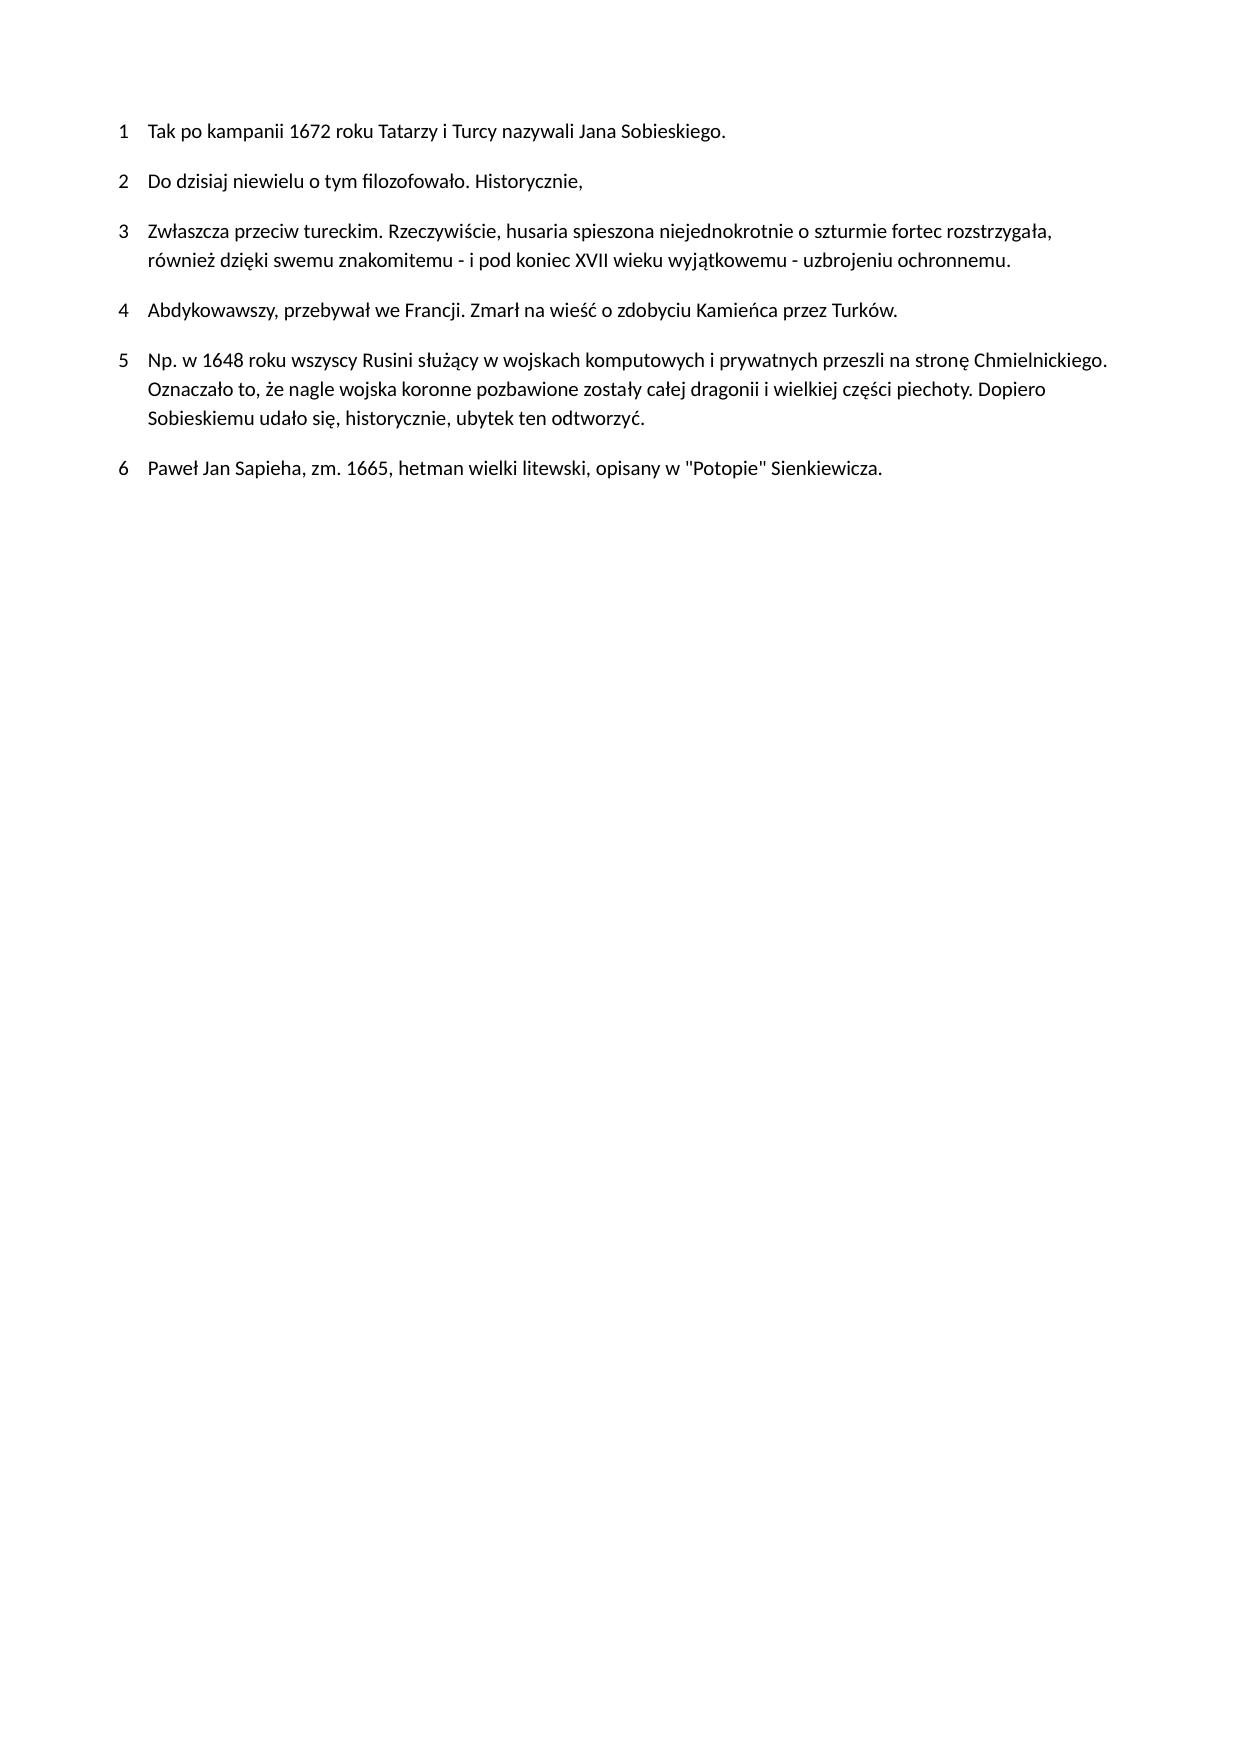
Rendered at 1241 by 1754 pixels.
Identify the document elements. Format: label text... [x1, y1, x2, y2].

text Zwłaszcza przeciw tureckim. Rzeczywiście, husaria spieszona niejednokrotnie o szturmie fortec rozstrzygała, również dzięki swemu znakomitemu - i pod koniec XVII wieku wyjątkowemu - uzbrojeniu ochronnemu. [118, 218, 1122, 273]
text Np. w 1648 roku wszyscy Rusini służący w wojskach komputowych i prywatnych przeszli na stronę Chmielnickiego. Oznaczało to, że nagle wojska koronne pozbawione zostały całej dragonii i wielkiej części piechoty. Dopiero Sobieskiemu udało się, historycznie, ubytek ten odtworzyć. [118, 347, 1122, 431]
text Paweł Jan Sapieha, zm. 1665, hetman wielki litewski, opisany w "Potopie" Sienkiewicza. [118, 456, 1122, 481]
text Abdykowawszy, przebywał we Francji. Zmarł na wieść o zdobyciu Kamieńca przez Turków. [118, 297, 1122, 323]
text Do dzisiaj niewielu o tym filozofowało. Historycznie, [118, 168, 1122, 193]
text Tak po kampanii 1672 roku Tatarzy i Turcy nazywali Jana Sobieskiego. [118, 118, 1122, 143]
